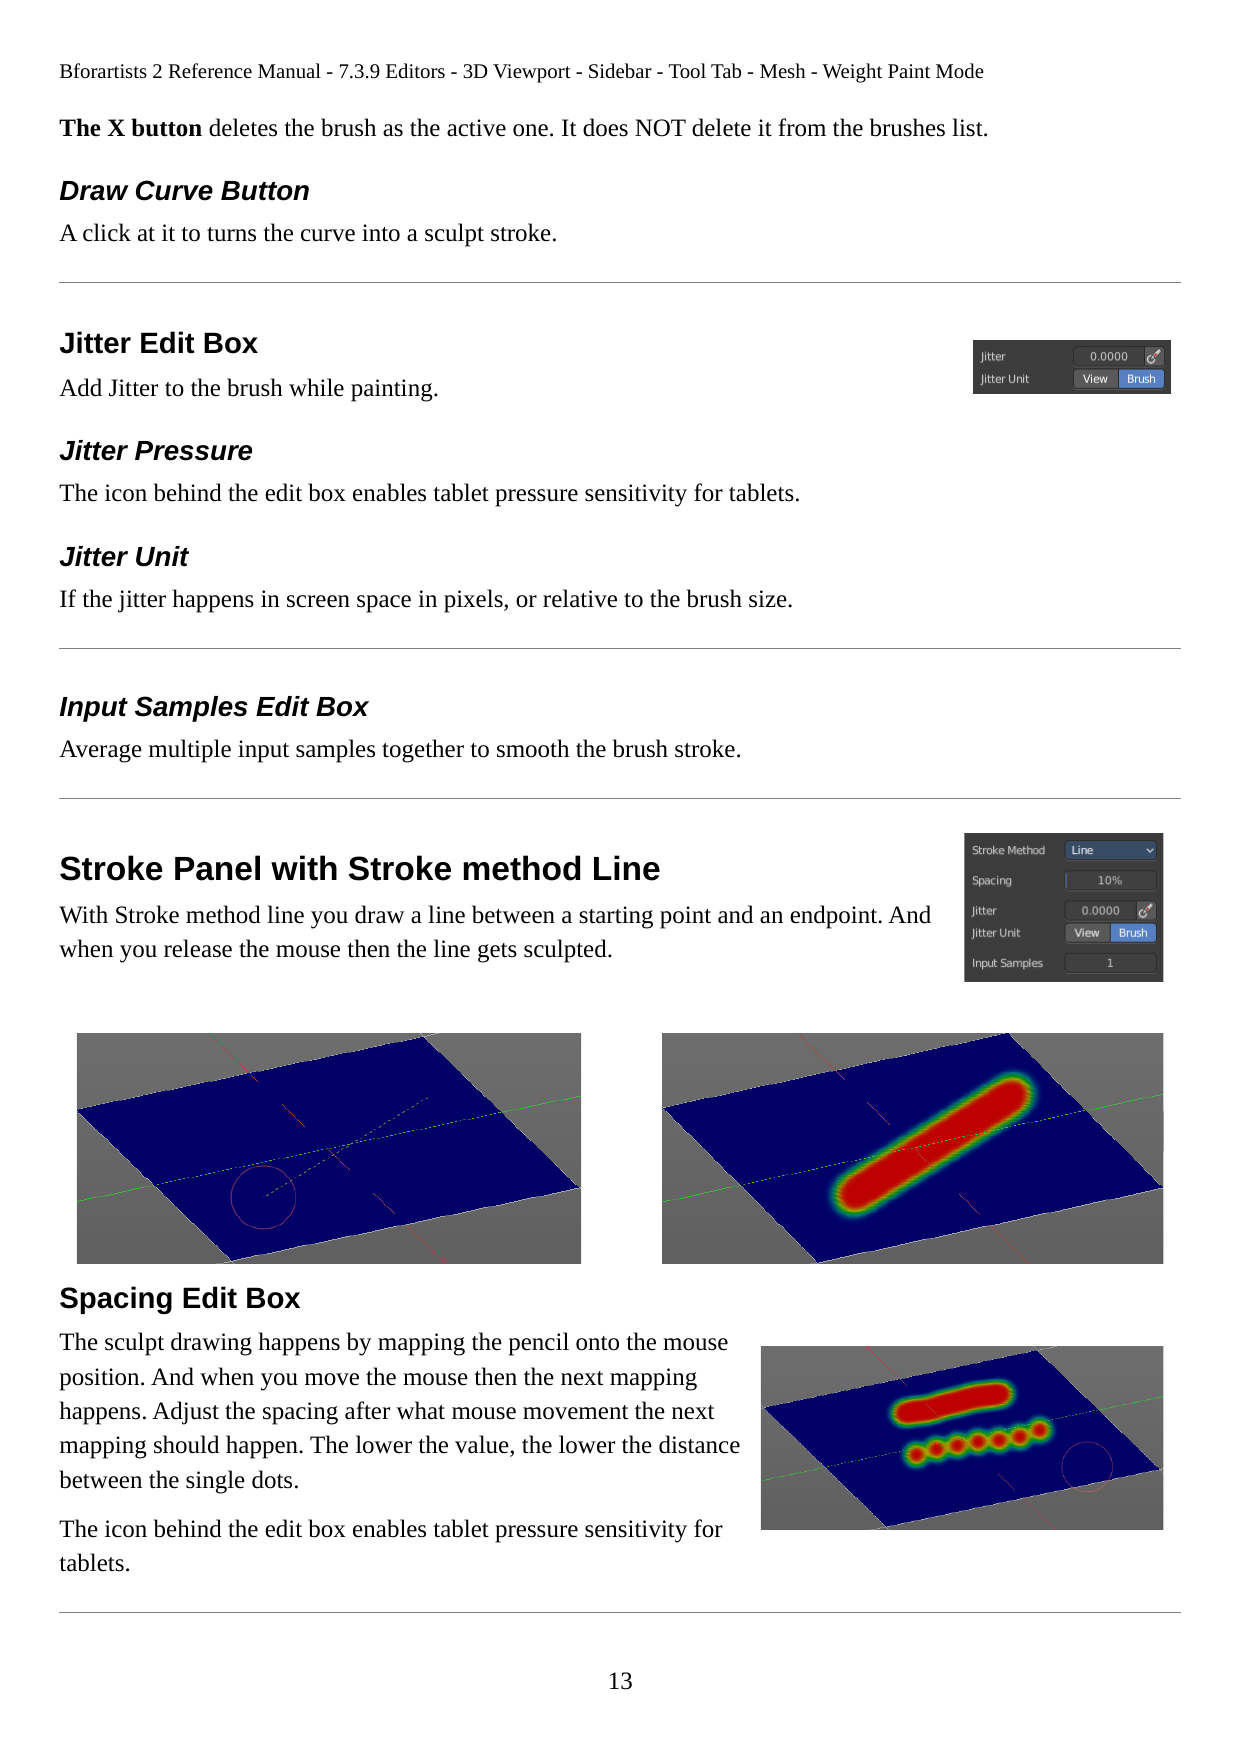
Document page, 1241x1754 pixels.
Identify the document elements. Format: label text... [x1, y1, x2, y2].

subtitle Input Samples Edit Box [59, 690, 1181, 722]
text Add Jitter to the brush while painting. [59, 373, 1181, 401]
text With Stroke method line you draw a line between a starting point and an endpoint. And when you release the mouse then the line gets sculpted. [59, 900, 964, 963]
subtitle Spacing Edit Box [59, 1264, 1181, 1314]
text The sculpt drawing happens by mapping the pencil onto the mouse position. And when you move the mouse then the next mapping happens. Adjust the spacing after what mouse movement the next mapping should happen. The lower the value, the lower the distance between the single dots. [59, 1327, 1181, 1494]
picture [973, 340, 1171, 394]
subtitle Jitter Edit Box [59, 326, 1181, 360]
picture [76, 1033, 582, 1264]
subtitle Draw Curve Button [59, 174, 1181, 206]
text Average multiple input samples together to smooth the brush stroke. [59, 734, 1181, 763]
text The icon behind the edit box enables tablet pressure sensitivity for tablets. [59, 1514, 1181, 1577]
text The X button deletes the brush as the active one. It does NOT delete it from the brushes list. [59, 113, 1181, 141]
picture [760, 1346, 1164, 1530]
text The icon behind the edit box enables tablet pressure sensitivity for tablets. [59, 478, 1181, 507]
text If the jitter happens in screen space in pixels, or relative to the brush size. [59, 584, 1181, 613]
subtitle Jitter Pressure [59, 434, 1181, 466]
text A click at it to turns the curve into a sculpt stroke. [59, 218, 1181, 247]
picture [662, 1033, 1164, 1264]
picture [964, 833, 1164, 982]
subtitle Stroke Panel with Stroke method Line [59, 849, 964, 887]
subtitle Jitter Unit [59, 540, 1181, 572]
